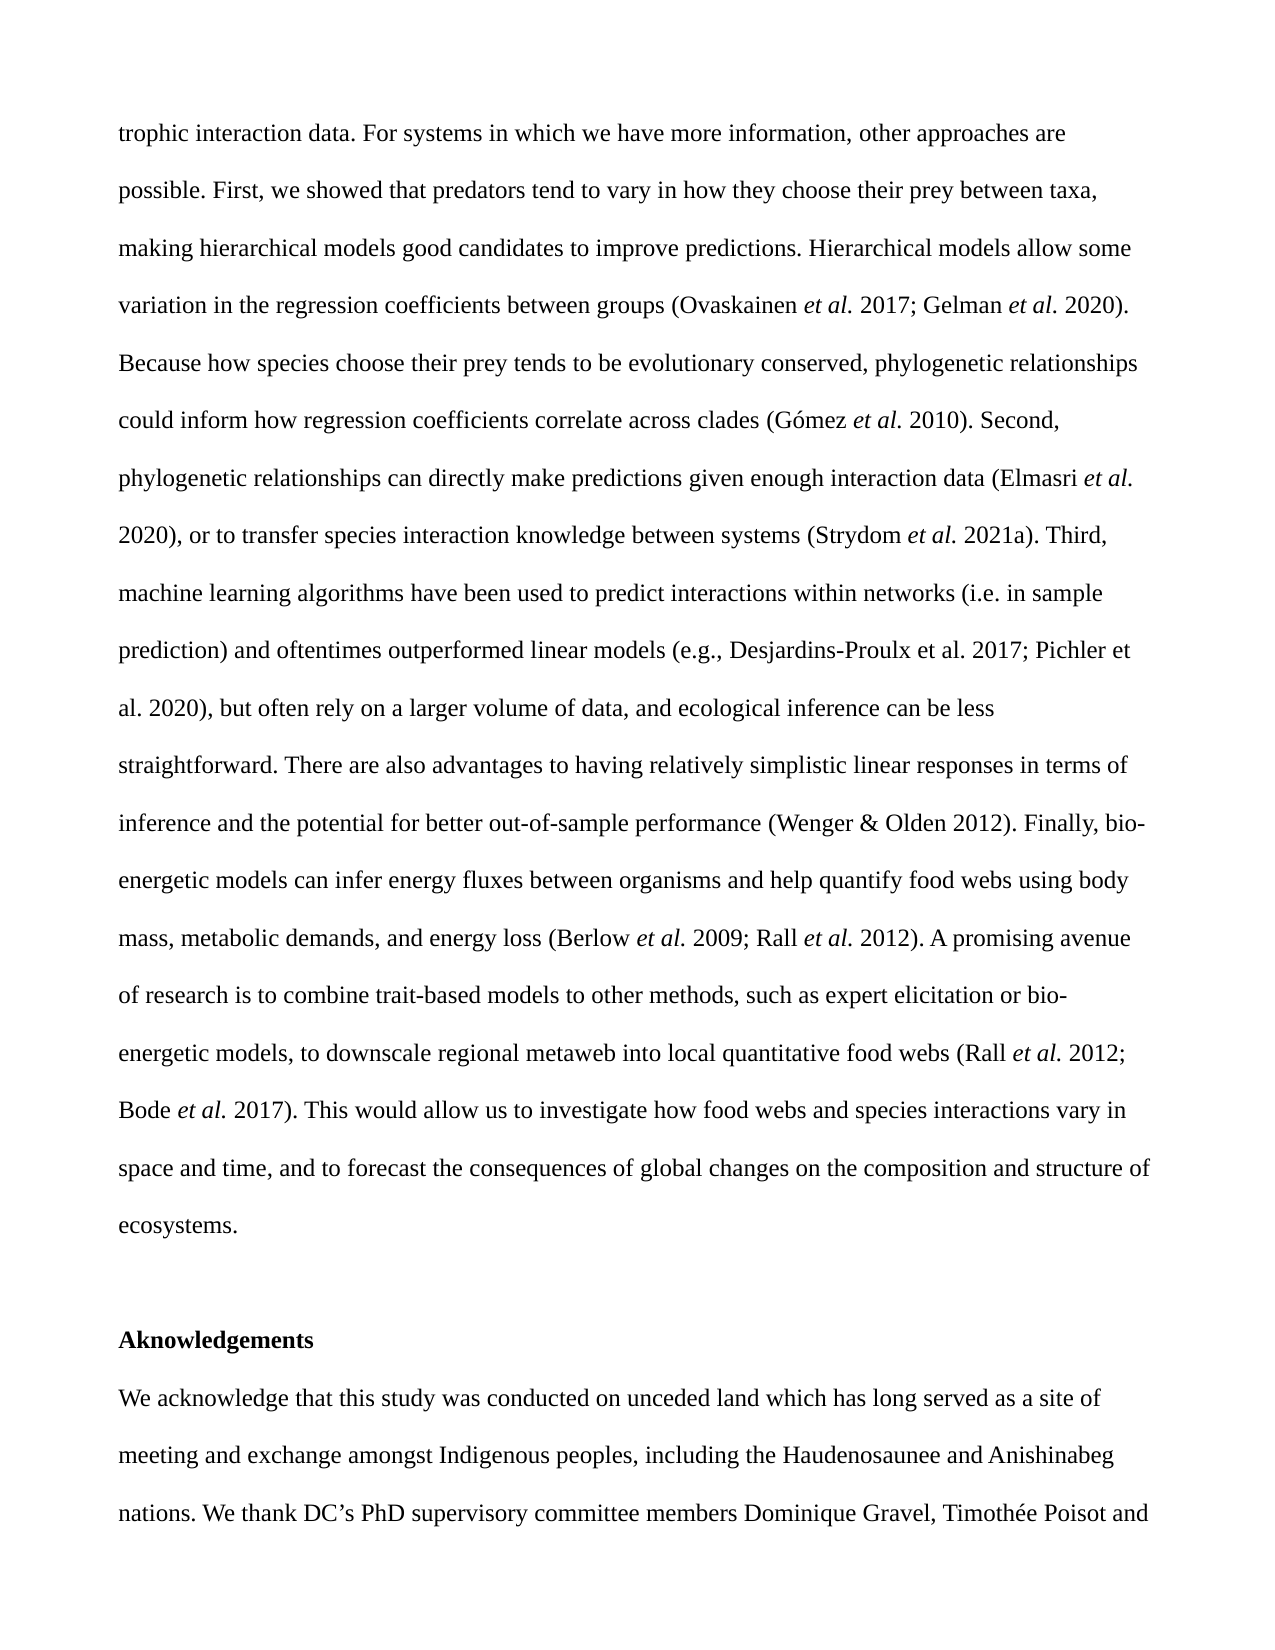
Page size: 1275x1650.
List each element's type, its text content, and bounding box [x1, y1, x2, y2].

text Aknowledgements [118, 1326, 1157, 1354]
text We acknowledge that this study was conducted on unceded land which has long served as a site of meeting and exchange amongst Indigenous peoples, including the Haudenosaunee and Anishinabeg nations. We thank DC’s PhD supervisory committee members Dominique Gravel, Timothée Poisot and [118, 1383, 1157, 1527]
text trophic interaction data. For systems in which we have more information, other approaches are possible. First, we showed that predators tend to vary in how they choose their prey between taxa, making hierarchical models good candidates to improve predictions. Hierarchical models allow some variation in the regression coefficients between groups (Ovaskainen et al. 2017; Gelman et al. 2020). Because how species choose their prey tends to be evolutionary conserved, phylogenetic relationships could inform how regression coefficients correlate across clades (Gómez et al. 2010). Second, phylogenetic relationships can directly make predictions given enough interaction data (Elmasri et al. 2020), or to transfer species interaction knowledge between systems (Strydom et al. 2021a). Third, machine learning algorithms have been used to predict interactions within networks (i.e. in sample prediction) and oftentimes outperformed linear models (e.g., Desjardins-Proulx et al. 2017; Pichler et al. 2020), but often rely on a larger volume of data, and ecological inference can be less straightforward. There are also advantages to having relatively simplistic linear responses in terms of inference and the potential for better out-of-sample performance (Wenger & Olden 2012). Finally, bio-energetic models can infer energy fluxes between organisms and help quantify food webs using body mass, metabolic demands, and energy loss (Berlow et al. 2009; Rall et al. 2012). A promising avenue of research is to combine trait-based models to other methods, such as expert elicitation or bio-energetic models, to downscale regional metaweb into local quantitative food webs (Rall et al. 2012; Bode et al. 2017). This would allow us to investigate how food webs and species interactions vary in space and time, and to forecast the consequences of global changes on the composition and structure of ecosystems. [118, 118, 1157, 1239]
